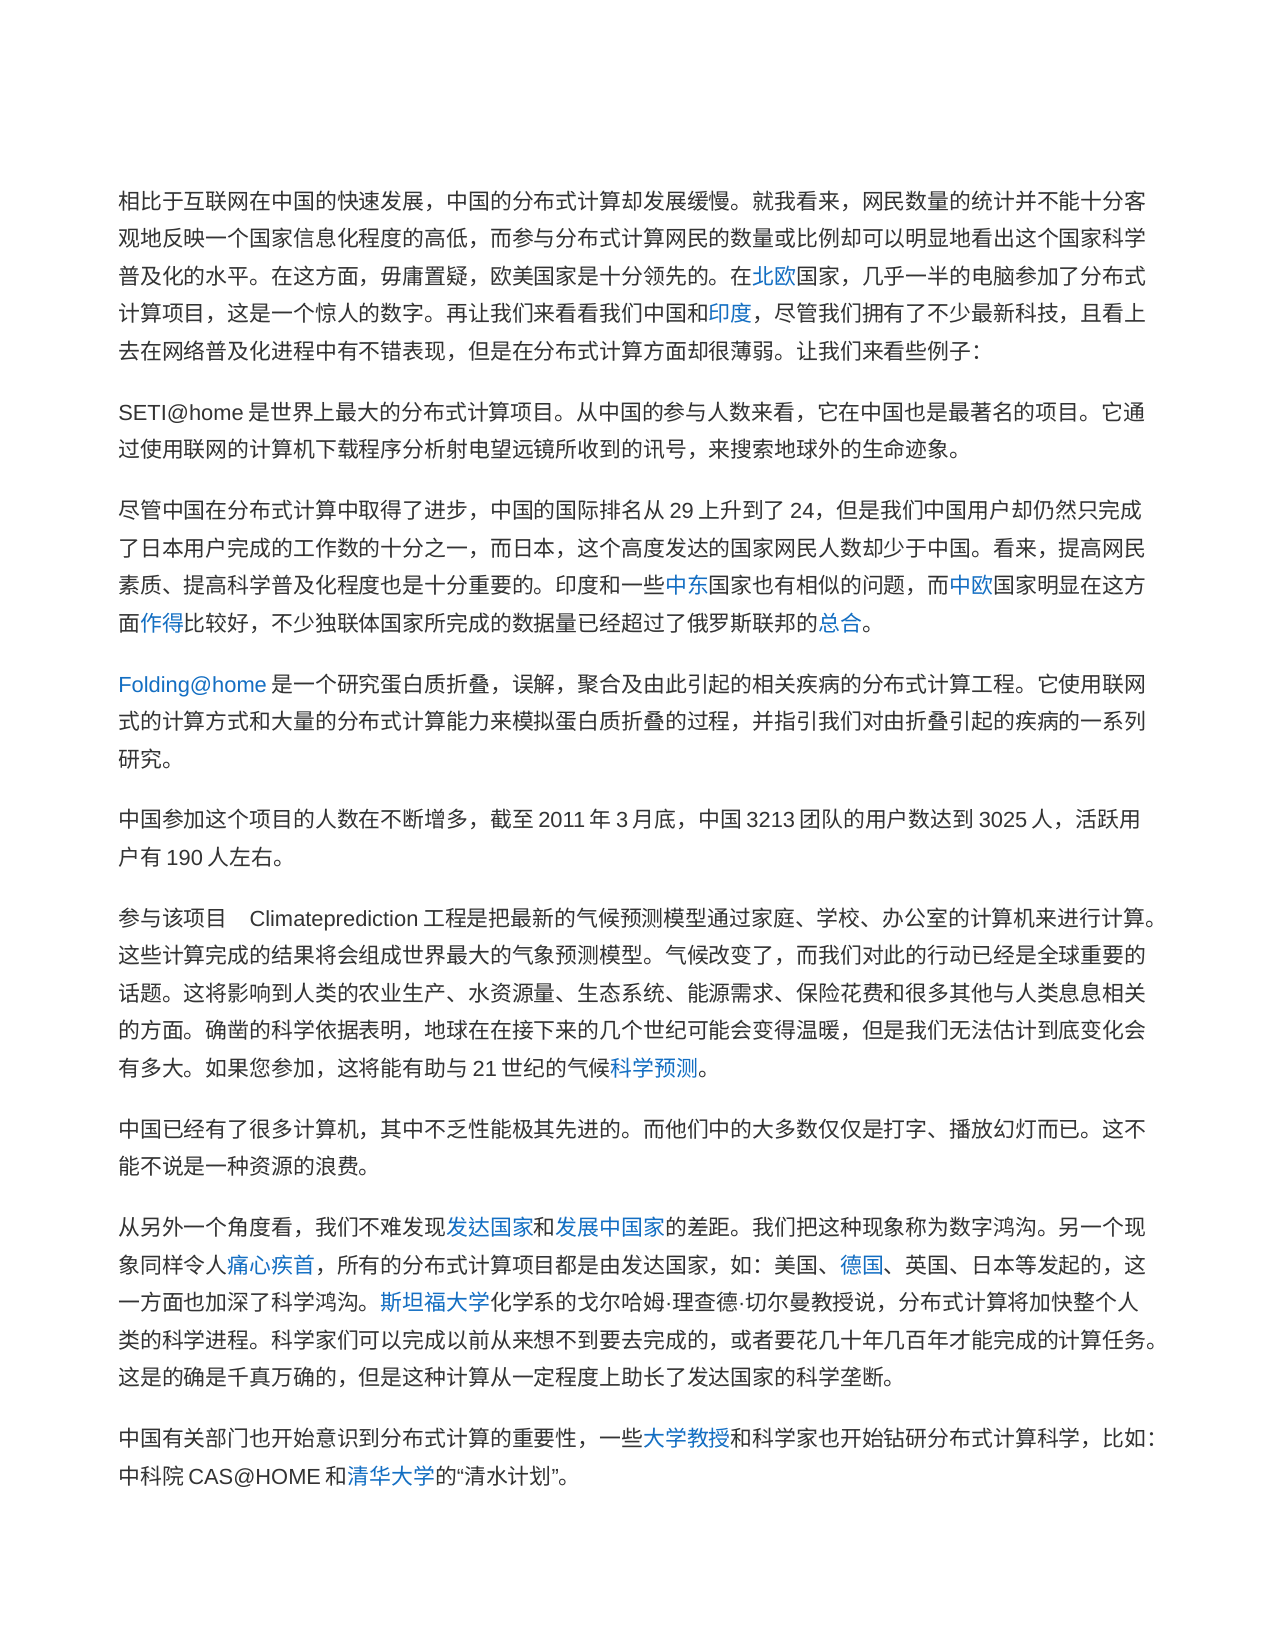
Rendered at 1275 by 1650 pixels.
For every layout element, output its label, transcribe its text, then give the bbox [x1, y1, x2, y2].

list 从另外一个角度看，我们不难发现发达国家和发展中国家的差距。我们把这种现象称为数字鸿沟。另一个现象同样令人痛心疾首，所有的分布式计算项目都是由发达国家，如：美国、德国、英国、日本等发起的，这一方面也加深了科学鸿沟。斯坦福大学化学系的戈尔哈姆·理查德·切尔曼教授说，分布式计算将加快整个人类的科学进程。科学家们可以完成以前从来想不到要去完成的，或者要花几十年几百年才能完成的计算任务。这是的确是千真万确的，但是这种计算从一定程度上助长了发达国家的科学垄断。 [118, 1203, 1157, 1390]
list 参与该项目 Climateprediction工程是把最新的气候预测模型通过家庭、学校、办公室的计算机来进行计算。这些计算完成的结果将会组成世界最大的气象预测模型。气候改变了，而我们对此的行动已经是全球重要的话题。这将影响到人类的农业生产、水资源量、生态系统、能源需求、保险花费和很多其他与人类息息相关的方面。确凿的科学依据表明，地球在在接下来的几个世纪可能会变得温暖，但是我们无法估计到底变化会有多大。如果您参加，这将能有助与21世纪的气候科学预测。 [118, 893, 1157, 1081]
list 相比于互联网在中国的快速发展，中国的分布式计算却发展缓慢。就我看来，网民数量的统计并不能十分客观地反映一个国家信息化程度的高低，而参与分布式计算网民的数量或比例却可以明显地看出这个国家科学普及化的水平。在这方面，毋庸置疑，欧美国家是十分领先的。在北欧国家，几乎一半的电脑参加了分布式计算项目，这是一个惊人的数字。再让我们来看看我们中国和印度，尽管我们拥有了不少最新科技，且看上去在网络普及化进程中有不错表现，但是在分布式计算方面却很薄弱。让我们来看些例子： [118, 176, 1157, 364]
list SETI@home是世界上最大的分布式计算项目。从中国的参与人数来看，它在中国也是最著名的项目。它通过使用联网的计算机下载程序分析射电望远镜所收到的讯号，来搜索地球外的生命迹象。 [118, 387, 1157, 462]
list Folding@home是一个研究蛋白质折叠，误解，聚合及由此引起的相关疾病的分布式计算工程。它使用联网式的计算方式和大量的分布式计算能力来模拟蛋白质折叠的过程，并指引我们对由折叠引起的疾病的一系列研究。 [118, 659, 1157, 772]
list 中国有关部门也开始意识到分布式计算的重要性，一些大学教授和科学家也开始钻研分布式计算科学，比如：中科院CAS@HOME和清华大学的“清水计划”。 [118, 1414, 1157, 1489]
list 中国参加这个项目的人数在不断增多，截至2011年3月底，中国3213团队的用户数达到3025人，活跃用户有190人左右。 [118, 795, 1157, 870]
list 中国已经有了很多计算机，其中不乏性能极其先进的。而他们中的大多数仅仅是打字、播放幻灯而已。这不能不说是一种资源的浪费。 [118, 1104, 1157, 1179]
list 尽管中国在分布式计算中取得了进步，中国的国际排名从29上升到了24，但是我们中国用户却仍然只完成了日本用户完成的工作数的十分之一，而日本，这个高度发达的国家网民人数却少于中国。看来，提高网民素质、提高科学普及化程度也是十分重要的。印度和一些中东国家也有相似的问题，而中欧国家明显在这方面作得比较好，不少独联体国家所完成的数据量已经超过了俄罗斯联邦的总合。 [118, 486, 1157, 636]
